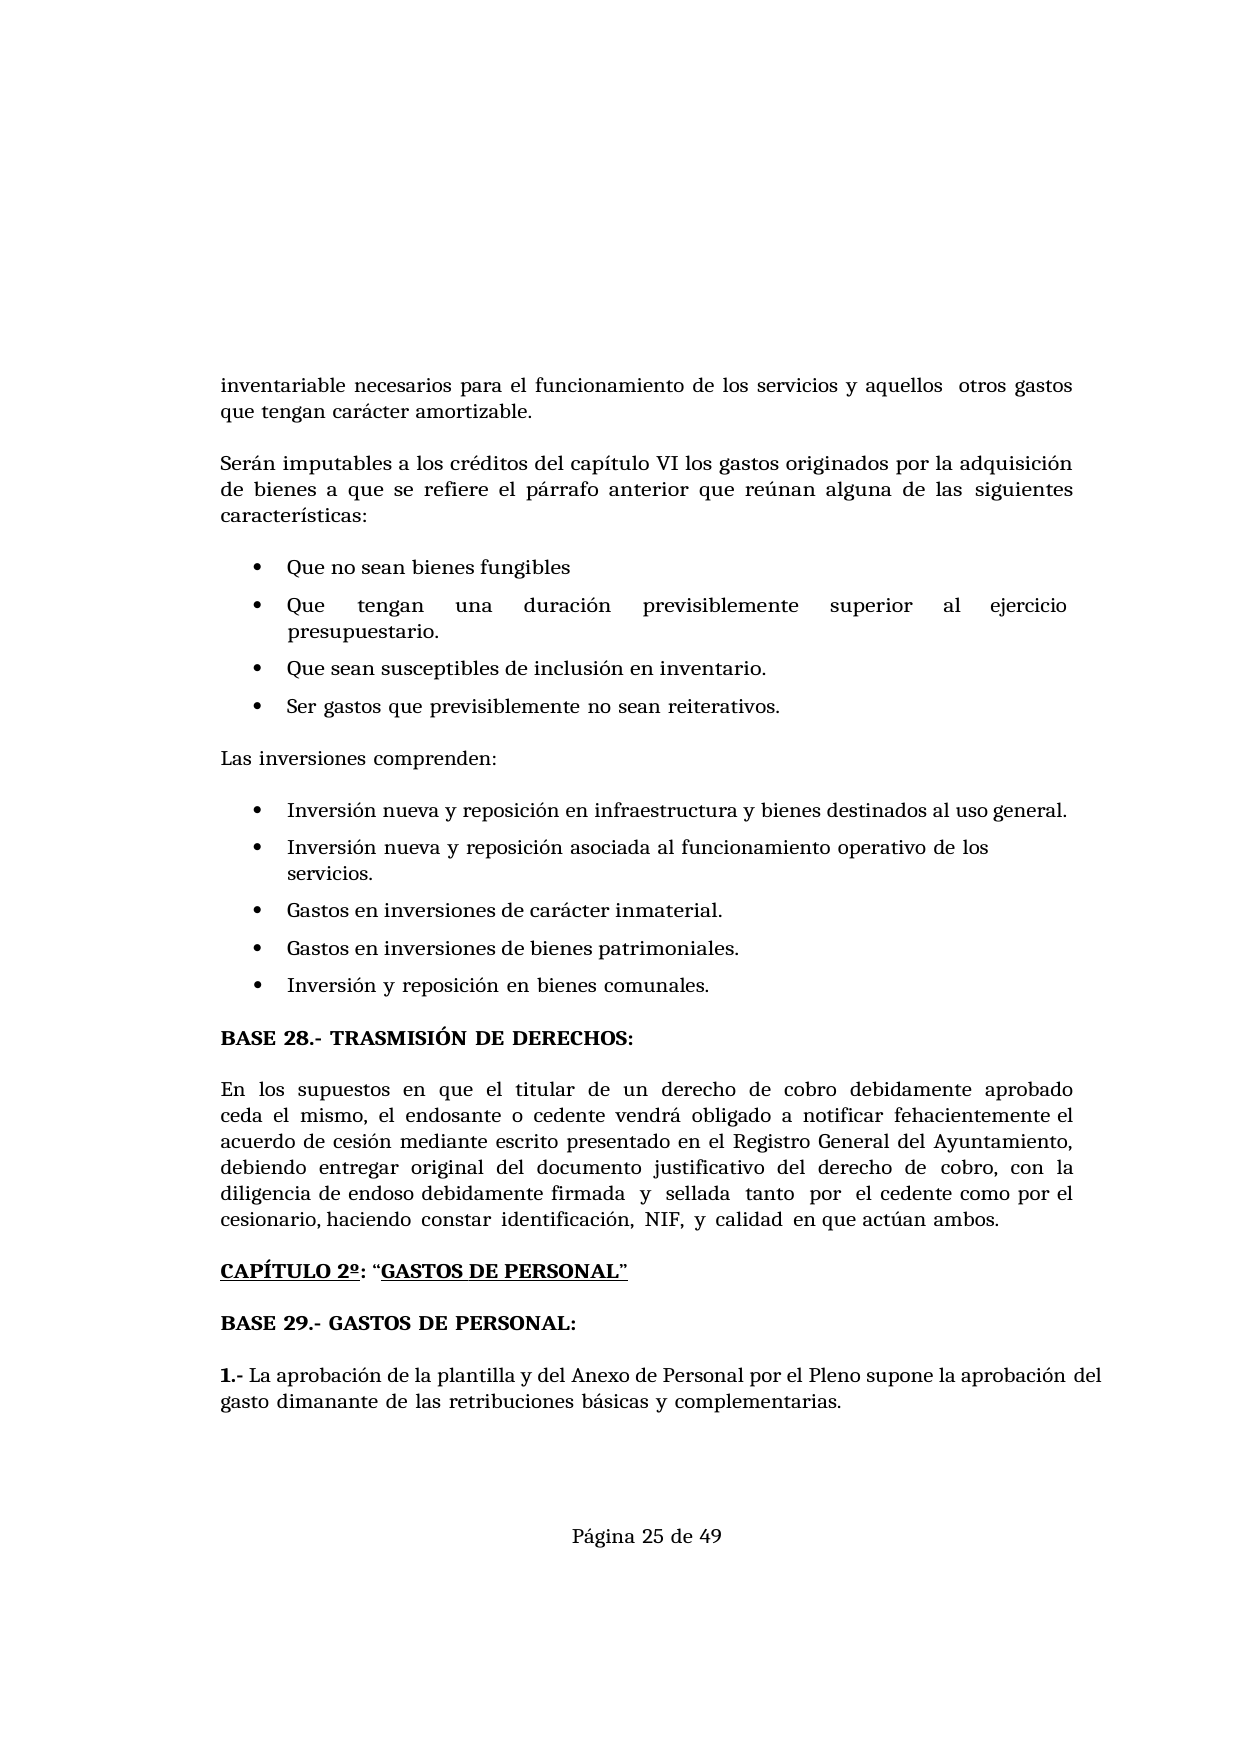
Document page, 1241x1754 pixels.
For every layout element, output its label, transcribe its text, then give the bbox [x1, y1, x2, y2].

text Página 25 de 49 [190, 1524, 1103, 1548]
text BASE 29.- GASTOS DE PERSONAL: [220, 1312, 1103, 1336]
list Que tengan una duración previsiblemente superior al ejercicio presupuestario. [253, 593, 1073, 643]
list Gastos en inversiones de bienes patrimoniales. [254, 937, 1103, 961]
list Que no sean bienes fungibles [254, 556, 1103, 580]
subtitle BASE 28.- TRASMISIÓN DE DERECHOS: [220, 1026, 1103, 1050]
list Inversión nueva y reposición asociada al funcionamiento operativo de los servicios. [253, 836, 1073, 886]
text inventariable necesarios para el funcionamiento de los servicios y aquellos otros gastos que tengan carácter amortizable. [220, 374, 1073, 423]
text Serán imputables a los créditos del capítulo VI los gastos originados por la adquisición de bienes a que se refiere el párrafo anterior que reúnan alguna de las siguientes características: [220, 451, 1073, 528]
text 1.- La aprobación de la plantilla y del Anexo de Personal por el Pleno supone la aprobación del gasto dimanante de las retribuciones básicas y complementarias. [220, 1364, 1103, 1414]
list Que sean susceptibles de inclusión en inventario. [254, 657, 1103, 681]
text Las inversiones comprenden: [220, 746, 1103, 770]
text En los supuestos en que el titular de un derecho de cobro debidamente aprobado ceda el mismo, el endosante o cedente vendrá obligado a notificar fehacientemente el acuerdo de cesión mediante escrito presentado en el Registro General del Ayuntamiento, debiendo entregar original del documento justificativo del derecho de cobro, con la diligencia de endoso debidamente firmada y sellada tanto por el cedente como por el cesionario, haciendo constar identificación, NIF, y calidad en que actúan ambos. [220, 1078, 1073, 1231]
list Inversión y reposición en bienes comunales. [254, 974, 1103, 998]
list Ser gastos que previsiblemente no sean reiterativos. [254, 694, 1103, 718]
list Gastos en inversiones de carácter inmaterial. [254, 899, 1103, 923]
list Inversión nueva y reposición en infraestructura y bienes destinados al uso general. [253, 798, 1073, 822]
subtitle CAPÍTULO 2º: “GASTOS DE PERSONAL” [220, 1259, 1103, 1283]
